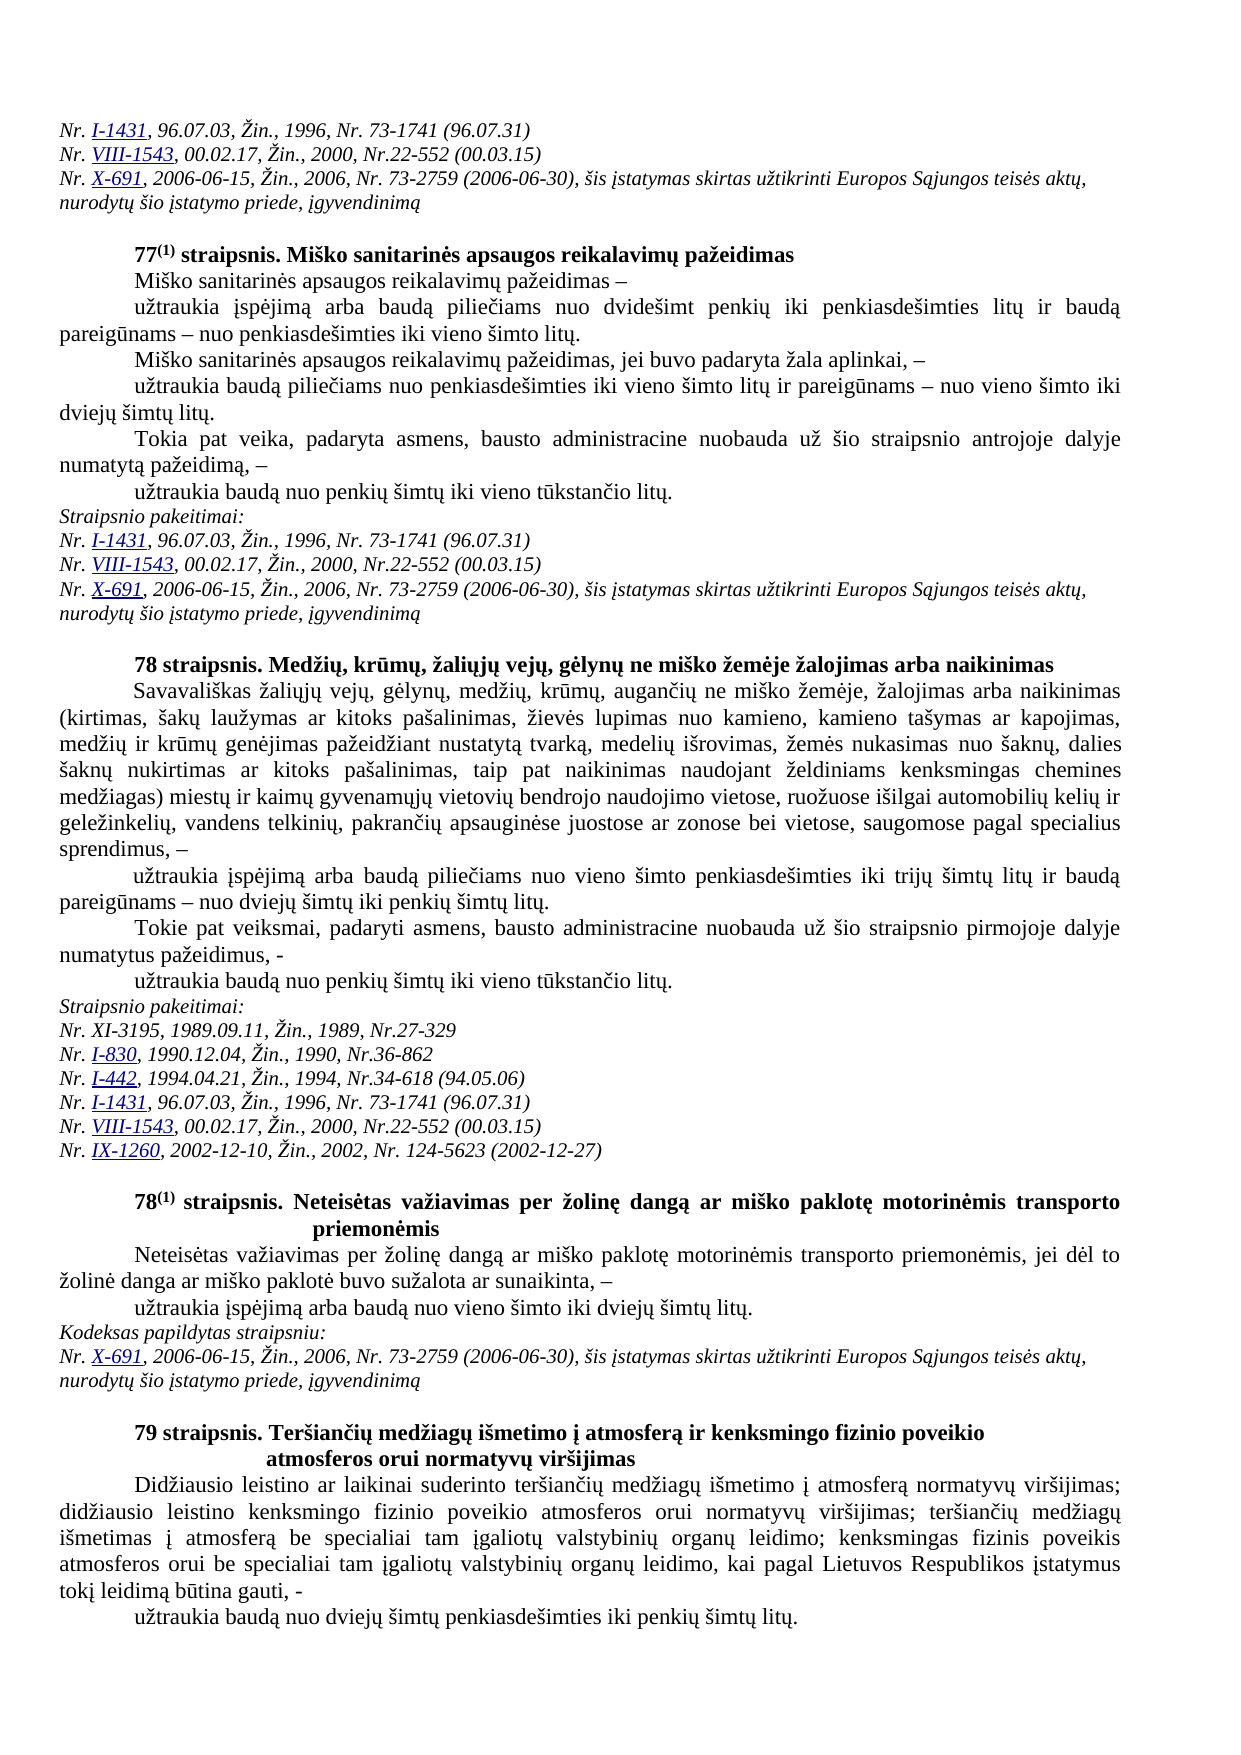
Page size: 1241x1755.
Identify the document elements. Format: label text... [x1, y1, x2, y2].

text Miško sanitarinės apsaugos reikalavimų pažeidimas, jei buvo padaryta žala aplinkai, – [59, 346, 1122, 372]
text užtraukia baudą nuo dviejų šimtų penkiasdešimties iki penkių šimtų litų. [59, 1603, 1122, 1629]
text Tokie pat veiksmai, padaryti asmens, bausto administracine nuobauda už šio straipsnio pirmojoje dalyje numatytus pažeidimus, - [59, 914, 1122, 967]
text 78(1) straipsnis. Neteisėtas važiavimas per žolinę dangą ar miško paklotę motorinėmis transporto priemonėmis [134, 1188, 1122, 1241]
text 79 straipsnis. Teršiančių medžiagų išmetimo į atmosferą ir kenksmingo fizinio poveikio [134, 1419, 1122, 1445]
text Nr. VIII-1543, 00.02.17, Žin., 2000, Nr.22-552 (00.03.15) [59, 552, 1122, 576]
text užtraukia baudą nuo penkių šimtų iki vieno tūkstančio litų. [59, 478, 1122, 504]
text užtraukia baudą nuo penkių šimtų iki vieno tūkstančio litų. [59, 967, 1122, 993]
text Nr. XI-3195, 1989.09.11, Žin., 1989, Nr.27-329 [59, 1018, 1122, 1042]
text Nr. X-691, 2006-06-15, Žin., 2006, Nr. 73-2759 (2006-06-30), šis įstatymas skirtas užtikrinti Europos Sąjungos teisės aktų, nurodytų šio įstatymo priede, įgyvendinimą [59, 166, 1122, 214]
text Nr. I-1431, 96.07.03, Žin., 1996, Nr. 73-1741 (96.07.31) [59, 528, 1122, 552]
text Nr. I-1431, 96.07.03, Žin., 1996, Nr. 73-1741 (96.07.31) [59, 1090, 1122, 1114]
text užtraukia baudą piliečiams nuo penkiasdešimties iki vieno šimto litų ir pareigūnams – nuo vieno šimto iki dviejų šimtų litų. [59, 372, 1122, 425]
text Nr. VIII-1543, 00.02.17, Žin., 2000, Nr.22-552 (00.03.15) [59, 142, 1122, 166]
text Nr. VIII-1543, 00.02.17, Žin., 2000, Nr.22-552 (00.03.15) [59, 1114, 1122, 1138]
text Nr. IX-1260, 2002-12-10, Žin., 2002, Nr. 124-5623 (2002-12-27) [59, 1138, 1122, 1162]
text Didžiausio leistino ar laikinai suderinto teršiančių medžiagų išmetimo į atmosferą normatyvų viršijimas; didžiausio leistino kenksmingo fizinio poveikio atmosferos orui normatyvų viršijimas; teršiančių medžiagų išmetimas į atmosferą be specialiai tam įgaliotų valstybinių organų leidimo; kenksmingas fizinis poveikis atmosferos orui be specialiai tam įgaliotų valstybinių organų leidimo, kai pagal Lietuvos Respublikos įstatymus tokį leidimą būtina gauti, - [59, 1471, 1122, 1603]
text 77(1) straipsnis. Miško sanitarinės apsaugos reikalavimų pažeidimas [59, 241, 1122, 267]
text užtraukia įspėjimą arba baudą piliečiams nuo dvidešimt penkių iki penkiasdešimties litų ir baudą pareigūnams – nuo penkiasdešimties iki vieno šimto litų. [59, 293, 1122, 346]
text Nr. X-691, 2006-06-15, Žin., 2006, Nr. 73-2759 (2006-06-30), šis įstatymas skirtas užtikrinti Europos Sąjungos teisės aktų, nurodytų šio įstatymo priede, įgyvendinimą [59, 1344, 1122, 1392]
text Miško sanitarinės apsaugos reikalavimų pažeidimas – [59, 267, 1122, 293]
text atmosferos orui normatyvų viršijimas [266, 1445, 1122, 1471]
text Straipsnio pakeitimai: [59, 993, 1122, 1018]
text užtraukia įspėjimą arba baudą nuo vieno šimto iki dviejų šimtų litų. [59, 1294, 1122, 1320]
text Nr. I-830, 1990.12.04, Žin., 1990, Nr.36-862 [59, 1042, 1122, 1066]
text Kodeksas papildytas straipsniu: [59, 1320, 1122, 1344]
text 78 straipsnis. Medžių, krūmų, žaliųjų vejų, gėlynų ne miško žemėje žalojimas arba naikinimas [134, 651, 1122, 677]
text Neteisėtas važiavimas per žolinę dangą ar miško paklotę motorinėmis transporto priemonėmis, jei dėl to žolinė danga ar miško paklotė buvo sužalota ar sunaikinta, – [59, 1241, 1122, 1294]
text Straipsnio pakeitimai: [59, 504, 1122, 528]
text Savavališkas žaliųjų vejų, gėlynų, medžių, krūmų, augančių ne miško žemėje, žalojimas arba naikinimas (kirtimas, šakų laužymas ar kitoks pašalinimas, žievės lupimas nuo kamieno, kamieno tašymas ar kapojimas, medžių ir krūmų genėjimas pažeidžiant nustatytą tvarką, medelių išrovimas, žemės nukasimas nuo šaknų, dalies šaknų nukirtimas ar kitoks pašalinimas, taip pat naikinimas naudojant želdiniams kenksmingas chemines medžiagas) miestų ir kaimų gyvenamųjų vietovių bendrojo naudojimo vietose, ruožuose išilgai automobilių kelių ir geležinkelių, vandens telkinių, pakrančių apsauginėse juostose ar zonose bei vietose, saugomose pagal specialius sprendimus, – [59, 677, 1122, 862]
text užtraukia įspėjimą arba baudą piliečiams nuo vieno šimto penkiasdešimties iki trijų šimtų litų ir baudą pareigūnams – nuo dviejų šimtų iki penkių šimtų litų. [59, 862, 1122, 914]
text Nr. X-691, 2006-06-15, Žin., 2006, Nr. 73-2759 (2006-06-30), šis įstatymas skirtas užtikrinti Europos Sąjungos teisės aktų, nurodytų šio įstatymo priede, įgyvendinimą [59, 576, 1122, 624]
text Tokia pat veika, padaryta asmens, bausto administracine nuobauda už šio straipsnio antrojoje dalyje numatytą pažeidimą, – [59, 425, 1122, 478]
text Nr. I-442, 1994.04.21, Žin., 1994, Nr.34-618 (94.05.06) [59, 1066, 1122, 1090]
text Nr. I-1431, 96.07.03, Žin., 1996, Nr. 73-1741 (96.07.31) [59, 118, 1122, 142]
